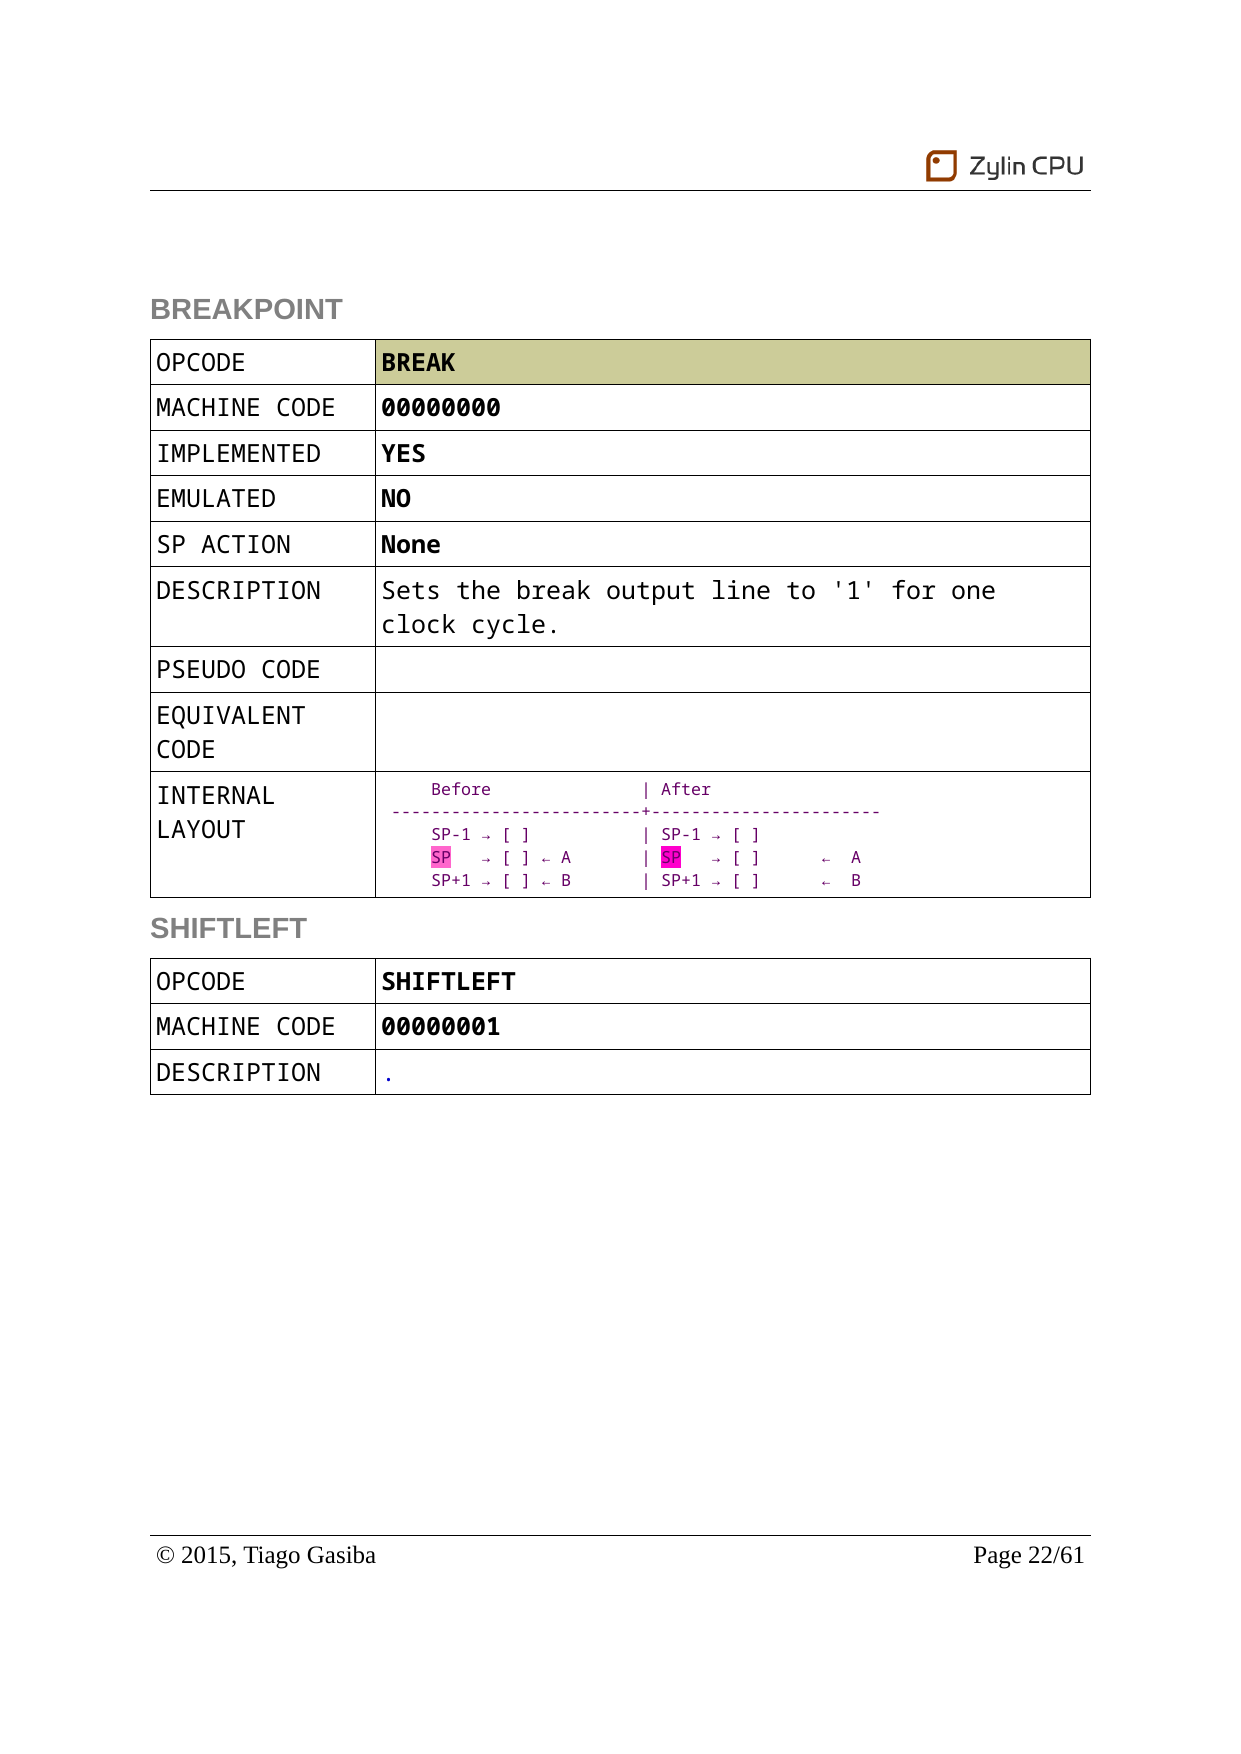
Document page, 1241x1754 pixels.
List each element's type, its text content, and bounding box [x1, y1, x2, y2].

table_header BREAK [376, 340, 1090, 384]
subtitle BREAKPOINT [150, 292, 1091, 326]
table_cell NO [376, 476, 1090, 521]
table_cell 00000000 [376, 385, 1090, 430]
table_cell MACHINE CODE [151, 385, 375, 430]
table_cell IMPLEMENTED [151, 431, 375, 475]
table_header OPCODE [151, 340, 375, 384]
table_cell SP ACTION [151, 522, 375, 566]
table_cell EMULATED [151, 476, 375, 521]
table_header SHIFTLEFT [376, 959, 1090, 1003]
table_cell DESCRIPTION [151, 1050, 375, 1094]
table_cell Before | After -------------------------+----------------------- SP-1 → [ ] | SP-1 → [ ] SP → [ ] ← A | SP → [ ] ← A SP+1 → [ ] ← B | SP+1 → [ ] ← B [376, 772, 1090, 897]
picture [922, 148, 1151, 185]
table_cell . [376, 1050, 1090, 1094]
table_cell DESCRIPTION [151, 567, 375, 646]
table_cell Sets the break output line to '1' for one clock cycle. [376, 567, 1090, 646]
table_cell [376, 693, 1090, 771]
table_cell INTERNAL LAYOUT [151, 772, 375, 897]
table_cell MACHINE CODE [151, 1004, 375, 1049]
table_cell PSEUDO CODE [151, 647, 375, 692]
table_cell [376, 647, 1090, 692]
subtitle SHIFTLEFT [150, 911, 1091, 945]
table_cell YES [376, 431, 1090, 475]
table_header OPCODE [151, 959, 375, 1003]
table_cell None [376, 522, 1090, 566]
table_cell 00000001 [376, 1004, 1090, 1049]
table_cell EQUIVALENT CODE [151, 693, 375, 771]
